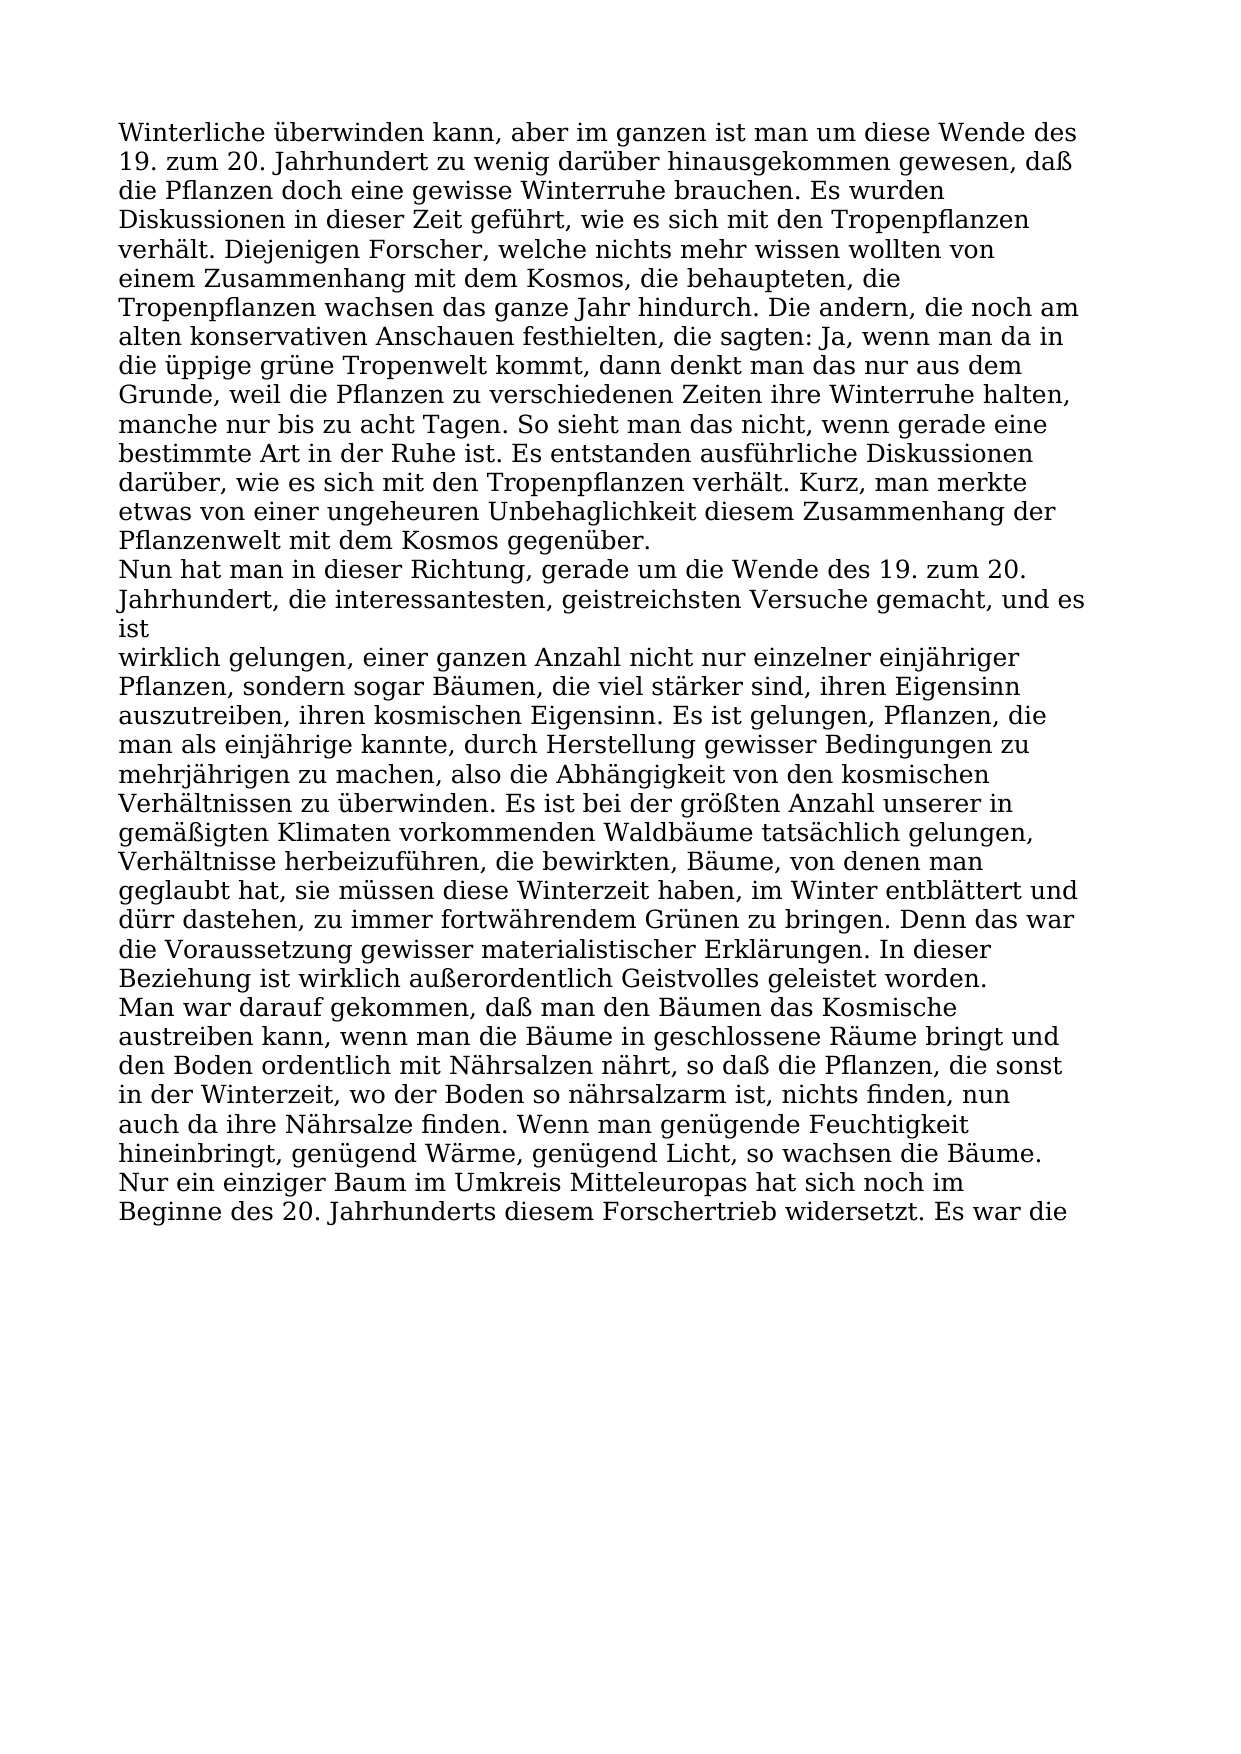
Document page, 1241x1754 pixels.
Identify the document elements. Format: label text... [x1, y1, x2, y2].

text austreiben kann, wenn man die Bäume in geschlossene Räume bringt und [118, 1022, 1122, 1051]
text Nun hat man in dieser Richtung, gerade um die Wende des 19. zum 20. [118, 556, 1122, 585]
text man als einjährige kannte, durch Herstellung gewisser Bedingungen zu [118, 731, 1122, 760]
text darüber, wie es sich mit den Tropenpflanzen verhält. Kurz, man merkte [118, 468, 1122, 497]
text gemäßigten Klimaten vorkommenden Waldbäume tatsächlich gelungen, [118, 818, 1122, 847]
text Verhältnissen zu überwinden. Es ist bei der größten Anzahl unserer in [118, 789, 1122, 818]
text geglaubt hat, sie müssen diese Winterzeit haben, im Winter entblättert und [118, 876, 1122, 906]
text Nur ein einziger Baum im Umkreis Mitteleuropas hat sich noch im [118, 1168, 1122, 1197]
text manche nur bis zu acht Tagen. So sieht man das nicht, wenn gerade eine [118, 410, 1122, 439]
text einem Zusammenhang mit dem Kosmos, die behaupteten, die [118, 264, 1122, 293]
text die Voraussetzung gewisser materialistischer Erklärungen. In dieser [118, 935, 1122, 964]
text Jahrhundert, die interessantesten, geistreichsten Versuche gemacht, und es ist [118, 585, 1122, 643]
text alten konservativen Anschauen festhielten, die sagten: Ja, wenn man da in [118, 322, 1122, 351]
text Verhältnisse herbeizuführen, die bewirkten, Bäume, von denen man [118, 847, 1122, 876]
text wirklich gelungen, einer ganzen Anzahl nicht nur einzelner einjähriger [118, 643, 1122, 672]
text hineinbringt, genügend Wärme, genügend Licht, so wachsen die Bäume. [118, 1139, 1122, 1168]
text Tropenpflanzen wachsen das ganze Jahr hindurch. Die andern, die noch am [118, 293, 1122, 322]
text mehrjährigen zu machen, also die Abhängigkeit von den kosmischen [118, 760, 1122, 789]
text Pflanzen, sondern sogar Bäumen, die viel stärker sind, ihren Eigensinn [118, 672, 1122, 701]
text in der Winterzeit, wo der Boden so nährsalzarm ist, nichts finden, nun [118, 1081, 1122, 1110]
text die Pflanzen doch eine gewisse Winterruhe brauchen. Es wurden [118, 176, 1122, 206]
text dürr dastehen, zu immer fortwährendem Grünen zu bringen. Denn das war [118, 906, 1122, 935]
text bestimmte Art in der Ruhe ist. Es entstanden ausführliche Diskussionen [118, 439, 1122, 468]
text die üppige grüne Tropenwelt kommt, dann denkt man das nur aus dem [118, 351, 1122, 381]
text auszutreiben, ihren kosmischen Eigensinn. Es ist gelungen, Pflanzen, die [118, 701, 1122, 731]
text den Boden ordentlich mit Nährsalzen nährt, so daß die Pflanzen, die sonst [118, 1051, 1122, 1081]
text Beginne des 20. Jahrhunderts diesem Forschertrieb widersetzt. Es war die [118, 1197, 1122, 1226]
text verhält. Diejenigen Forscher, welche nichts mehr wissen wollten von [118, 235, 1122, 264]
text etwas von einer ungeheuren Unbehaglichkeit diesem Zusammenhang der [118, 497, 1122, 526]
text Beziehung ist wirklich außerordentlich Geistvolles geleistet worden. [118, 964, 1122, 993]
text Pflanzenwelt mit dem Kosmos gegenüber. [118, 526, 1122, 556]
text Man war darauf gekommen, daß man den Bäumen das Kosmische [118, 993, 1122, 1022]
text Grunde, weil die Pflanzen zu verschiedenen Zeiten ihre Winterruhe halten, [118, 381, 1122, 410]
text Winterliche überwinden kann, aber im ganzen ist man um diese Wende des [118, 118, 1122, 147]
text auch da ihre Nährsalze finden. Wenn man genügende Feuchtigkeit [118, 1110, 1122, 1139]
text 19. zum 20. Jahrhundert zu wenig darüber hinausgekommen gewesen, daß [118, 147, 1122, 176]
text Diskussionen in dieser Zeit geführt, wie es sich mit den Tropenpflanzen [118, 206, 1122, 235]
